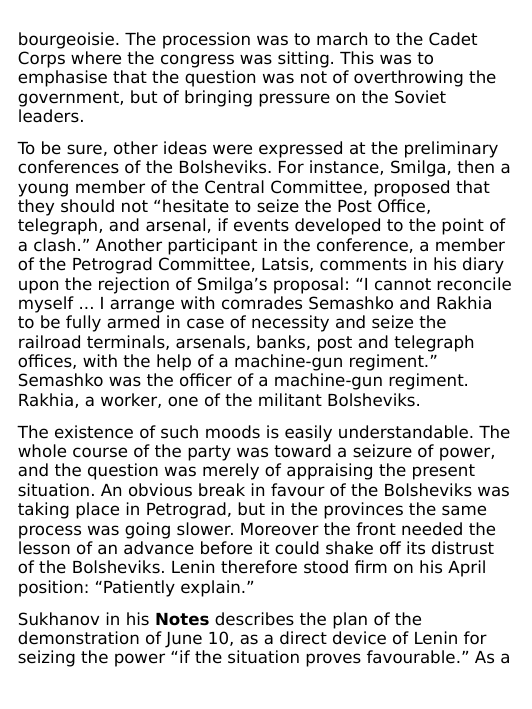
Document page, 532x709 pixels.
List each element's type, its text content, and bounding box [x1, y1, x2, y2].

text bourgeoisie. The procession was to march to the Cadet Corps where the congress was sitting. This was to emphasise that the question was not of overthrowing the government, but of bringing pressure on the Soviet leaders. [18, 29, 514, 126]
text To be sure, other ideas were expressed at the preliminary conferences of the Bolsheviks. For instance, Smilga, then a young member of the Central Committee, proposed that they should not “hesitate to seize the Post Office, telegraph, and arsenal, if events developed to the point of a clash.” Another participant in the conference, a member of the Petrograd Committee, Latsis, comments in his diary upon the rejection of Smilga’s proposal: “I cannot reconcile myself ... I arrange with comrades Semashko and Rakhia to be fully armed in case of necessity and seize the railroad terminals, arsenals, banks, post and telegraph offices, with the help of a machine-gun regiment.” Semashko was the officer of a machine-gun regiment. Rakhia, a worker, one of the militant Bolsheviks. [18, 139, 514, 410]
text Sukhanov in his Notes describes the plan of the demonstration of June 10, as a direct device of Lenin for seizing the power “if the situation proves favourable.” As a [18, 609, 514, 668]
text The existence of such moods is easily understandable. The whole course of the party was toward a seizure of power, and the question was merely of appraising the present situation. An obvious break in favour of the Bolsheviks was taking place in Petrograd, but in the provinces the same process was going slower. Moreover the front needed the lesson of an advance before it could shake off its distrust of the Bolsheviks. Lenin therefore stood firm on his April position: “Patiently explain.” [18, 423, 514, 597]
